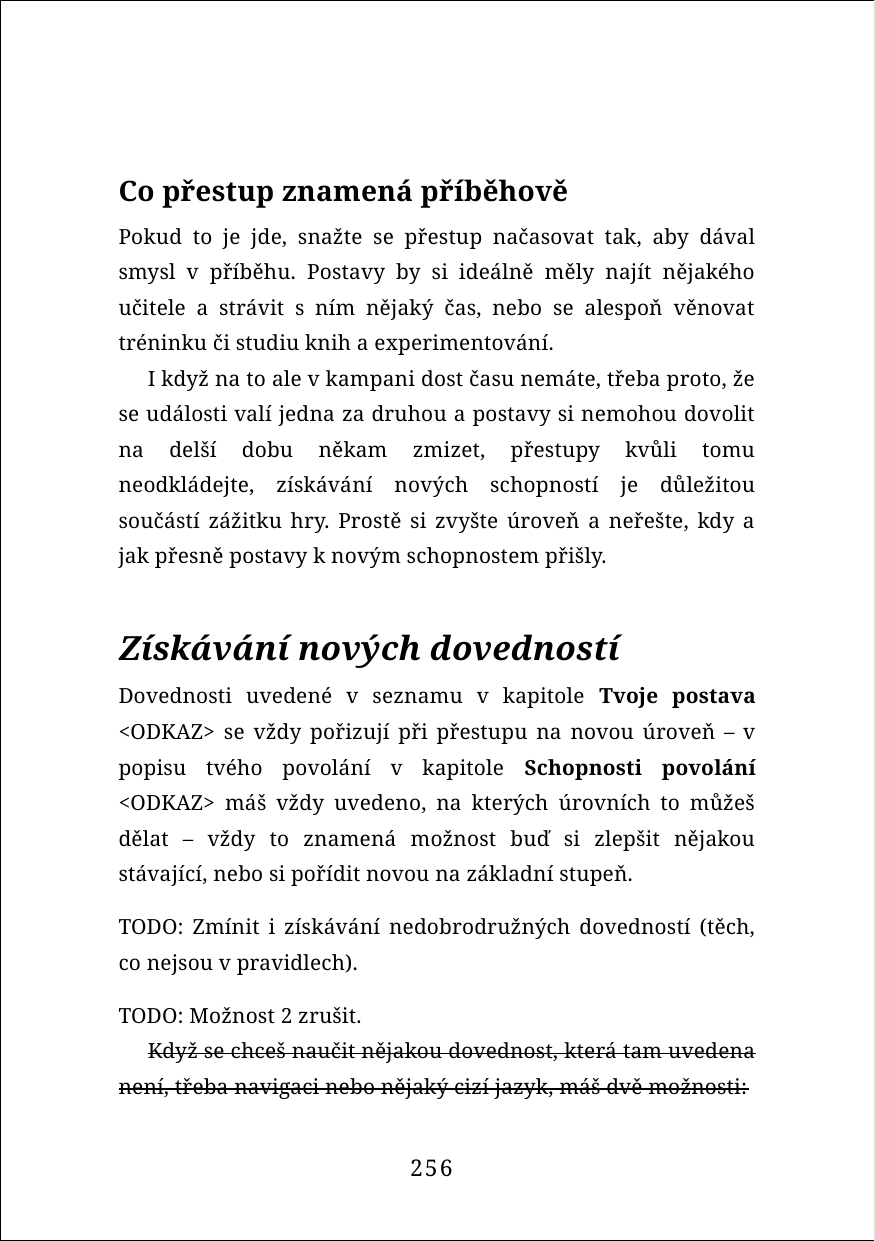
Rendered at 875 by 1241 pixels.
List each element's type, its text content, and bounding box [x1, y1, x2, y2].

subtitle Co přestup znamená příběhově [118, 172, 756, 210]
text TODO: Možnost 2 zrušit. Když se chceš naučit nějakou dovednost, která tam uvedena není, třeba navigaci nebo nějaký cizí jazyk, máš dvě možnosti: [118, 1001, 756, 1101]
text TODO: Zmínit i získávání nedobrodružných dovedností (těch, co nejsou v pravidlech). [118, 912, 756, 976]
text Dovednosti uvedené v seznamu v kapitole Tvoje postava <ODKAZ> se vždy pořizují při přestupu na novou úroveň – v popisu tvého povolání v kapitole Schopnosti povolání <ODKAZ> máš vždy uvedeno, na kterých úrovních to můžeš dělat – vždy to znamená možnost buď si zlepšit nějakou stávající, nebo si pořídit novou na základní stupeň. [118, 682, 756, 888]
text Pokud to je jde, snažte se přestup načasovat tak, aby dával smysl v příběhu. Postavy by si ideálně měly najít nějakého učitele a strávit s ním nějaký čas, nebo se alespoň věnovat tréninku či studiu knih a experimentování. I když na to ale v kampani dost času nemáte, třeba proto, že se události valí jedna za druhou a postavy si nemohou dovolit na delší dobu někam zmizet, přestupy kvůli tomu neodkládejte, získávání nových schopností je důležitou součástí zážitku hry. Prostě si zvyšte úroveň a neřešte, kdy a jak přesně postavy k novým schopnostem přišly. [118, 222, 756, 570]
subtitle Získávání nových dovedností [118, 624, 756, 670]
